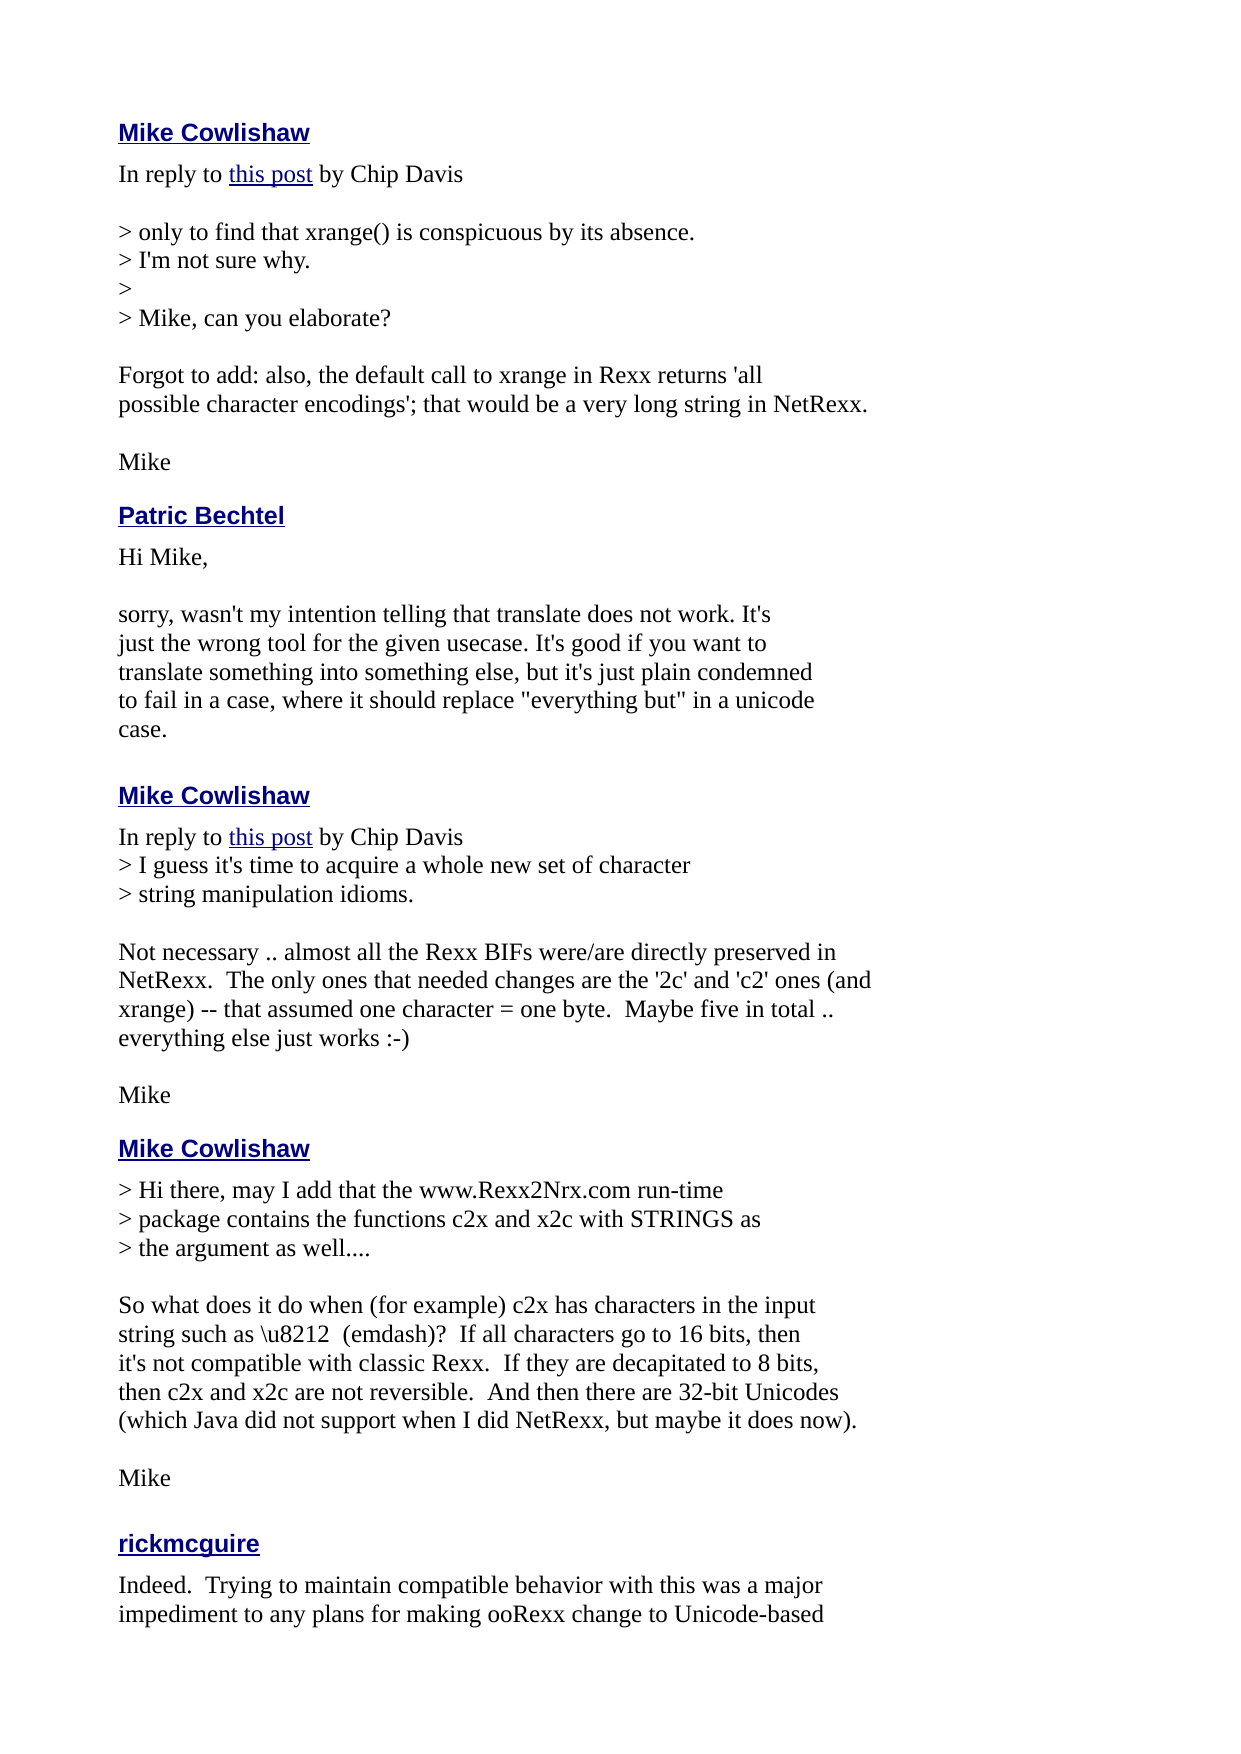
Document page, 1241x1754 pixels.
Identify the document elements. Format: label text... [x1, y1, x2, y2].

text > Hi there, may I add that the www.Rexx2Nrx.com run-time > package contains the functions c2x and x2c with STRINGS as > the argument as well.... So what does it do when (for example) c2x has characters in the input string such as \u8212 (emdash)? If all characters go to 16 bits, then it's not compatible with classic Rexx. If they are decapitated to 8 bits, then c2x and x2c are not reversible. And then there are 32-bit Unicodes (which Java did not support when I did NetRexx, but maybe it does now). Mike [118, 1176, 1122, 1492]
subtitle Mike Cowlishaw [118, 118, 1122, 147]
subtitle Mike Cowlishaw [118, 781, 1122, 809]
text Indeed. Trying to maintain compatible behavior with this was a major impediment to any plans for making ooRexx change to Unicode-based [118, 1571, 1122, 1628]
text In reply to this post by Chip Davis [118, 159, 1122, 188]
text Hi Mike, sorry, wasn't my intention telling that translate does not work. It's just the wrong tool for the given usecase. It's good if you want to translate something into something else, but it's just plain condemned to fail in a case, where it should replace "everything but" in a unicode case. [118, 542, 1122, 743]
subtitle Patric Bechtel [118, 501, 1122, 529]
text > I guess it's time to acquire a whole new set of character > string manipulation idioms. Not necessary .. almost all the Rexx BIFs were/are directly preserved in NetRexx. The only ones that needed changes are the '2c' and 'c2' ones (and xrange) -- that assumed one character = one byte. Maybe five in total .. everything else just works :-) Mike [118, 851, 1122, 1109]
text > only to find that xrange() is conspicuous by its absence. > I'm not sure why. > > Mike, can you elaborate? Forgot to add: also, the default call to xrange in Rexx returns 'all possible character encodings'; that would be a very long string in NetRexx. Mike [118, 188, 1122, 476]
text In reply to this post by Chip Davis [118, 822, 1122, 851]
subtitle Mike Cowlishaw [118, 1134, 1122, 1163]
subtitle rickmcguire [118, 1529, 1122, 1558]
